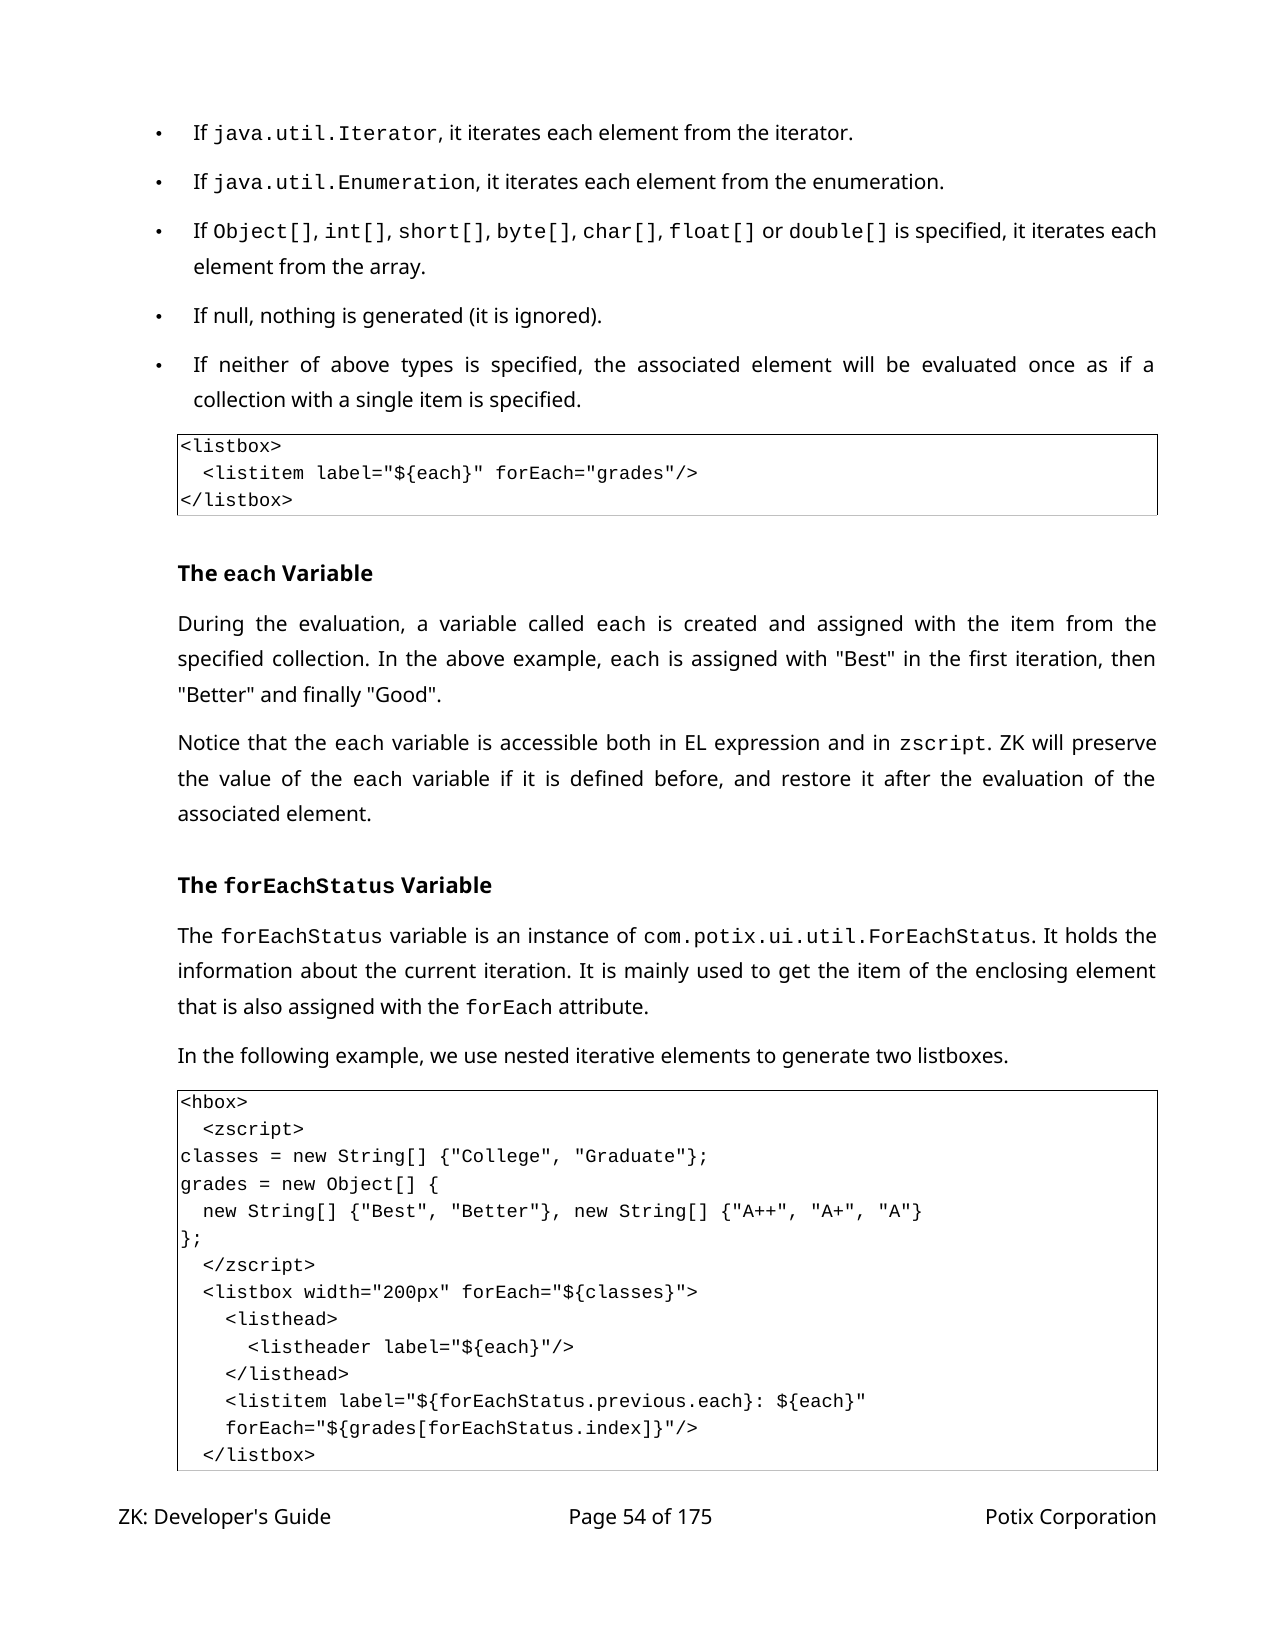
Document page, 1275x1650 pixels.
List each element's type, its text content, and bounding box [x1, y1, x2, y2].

text <listbox width="200px" forEach="${classes}"> [178, 1280, 1157, 1304]
list If Object[], int[], short[], byte[], char[], float[] or double[] is specified, it iterates each element from the array. [156, 216, 1157, 280]
text </listbox> [178, 488, 1157, 515]
text <zscript> [178, 1117, 1157, 1141]
text </zscript> [178, 1253, 1157, 1277]
text <listitem label="${forEachStatus.previous.each}: ${each}" [178, 1389, 1157, 1413]
text <listheader label="${each}"/> [178, 1334, 1157, 1359]
text In the following example, we use nested iterative elements to generate two listboxes. [177, 1041, 1157, 1069]
text <listhead> [178, 1307, 1157, 1332]
text </listbox> [178, 1443, 1157, 1470]
list If java.util.Iterator, it iterates each element from the iterator. [156, 118, 1157, 147]
text Notice that the each variable is accessible both in EL expression and in zscript. ZK will preserve the value of the each variable if it is defined before, and restore it after the evaluation of the associated element. [177, 728, 1157, 828]
subtitle The each Variable [177, 558, 1157, 588]
text <listbox> [178, 435, 1157, 458]
text forEach="${grades[forEachStatus.index]}"/> [178, 1416, 1157, 1440]
text During the evaluation, a variable called each is created and assigned with the item from the specified collection. In the above example, each is assigned with "Best" in the first iteration, then "Better" and finally "Good". [177, 609, 1157, 708]
list If null, nothing is generated (it is ignored). [156, 301, 1157, 329]
text grades = new Object[] { [178, 1171, 1157, 1196]
subtitle The forEachStatus Variable [177, 870, 1157, 900]
text <listitem label="${each}" forEach="grades"/> [178, 461, 1157, 485]
list If neither of above types is specified, the associated element will be evaluated once as if a collection with a single item is specified. [156, 350, 1157, 413]
text }; [178, 1226, 1157, 1250]
text classes = new String[] {"College", "Graduate"}; [178, 1144, 1157, 1168]
text The forEachStatus variable is an instance of com.potix.ui.util.ForEachStatus. It holds the information about the current iteration. It is mainly used to get the item of the enclosing element that is also assigned with the forEach attribute. [177, 921, 1157, 1020]
text <hbox> [178, 1091, 1157, 1114]
text </listhead> [178, 1362, 1157, 1386]
text new String[] {"Best", "Better"}, new String[] {"A++", "A+", "A"} [178, 1198, 1157, 1223]
list If java.util.Enumeration, it iterates each element from the enumeration. [156, 167, 1157, 196]
